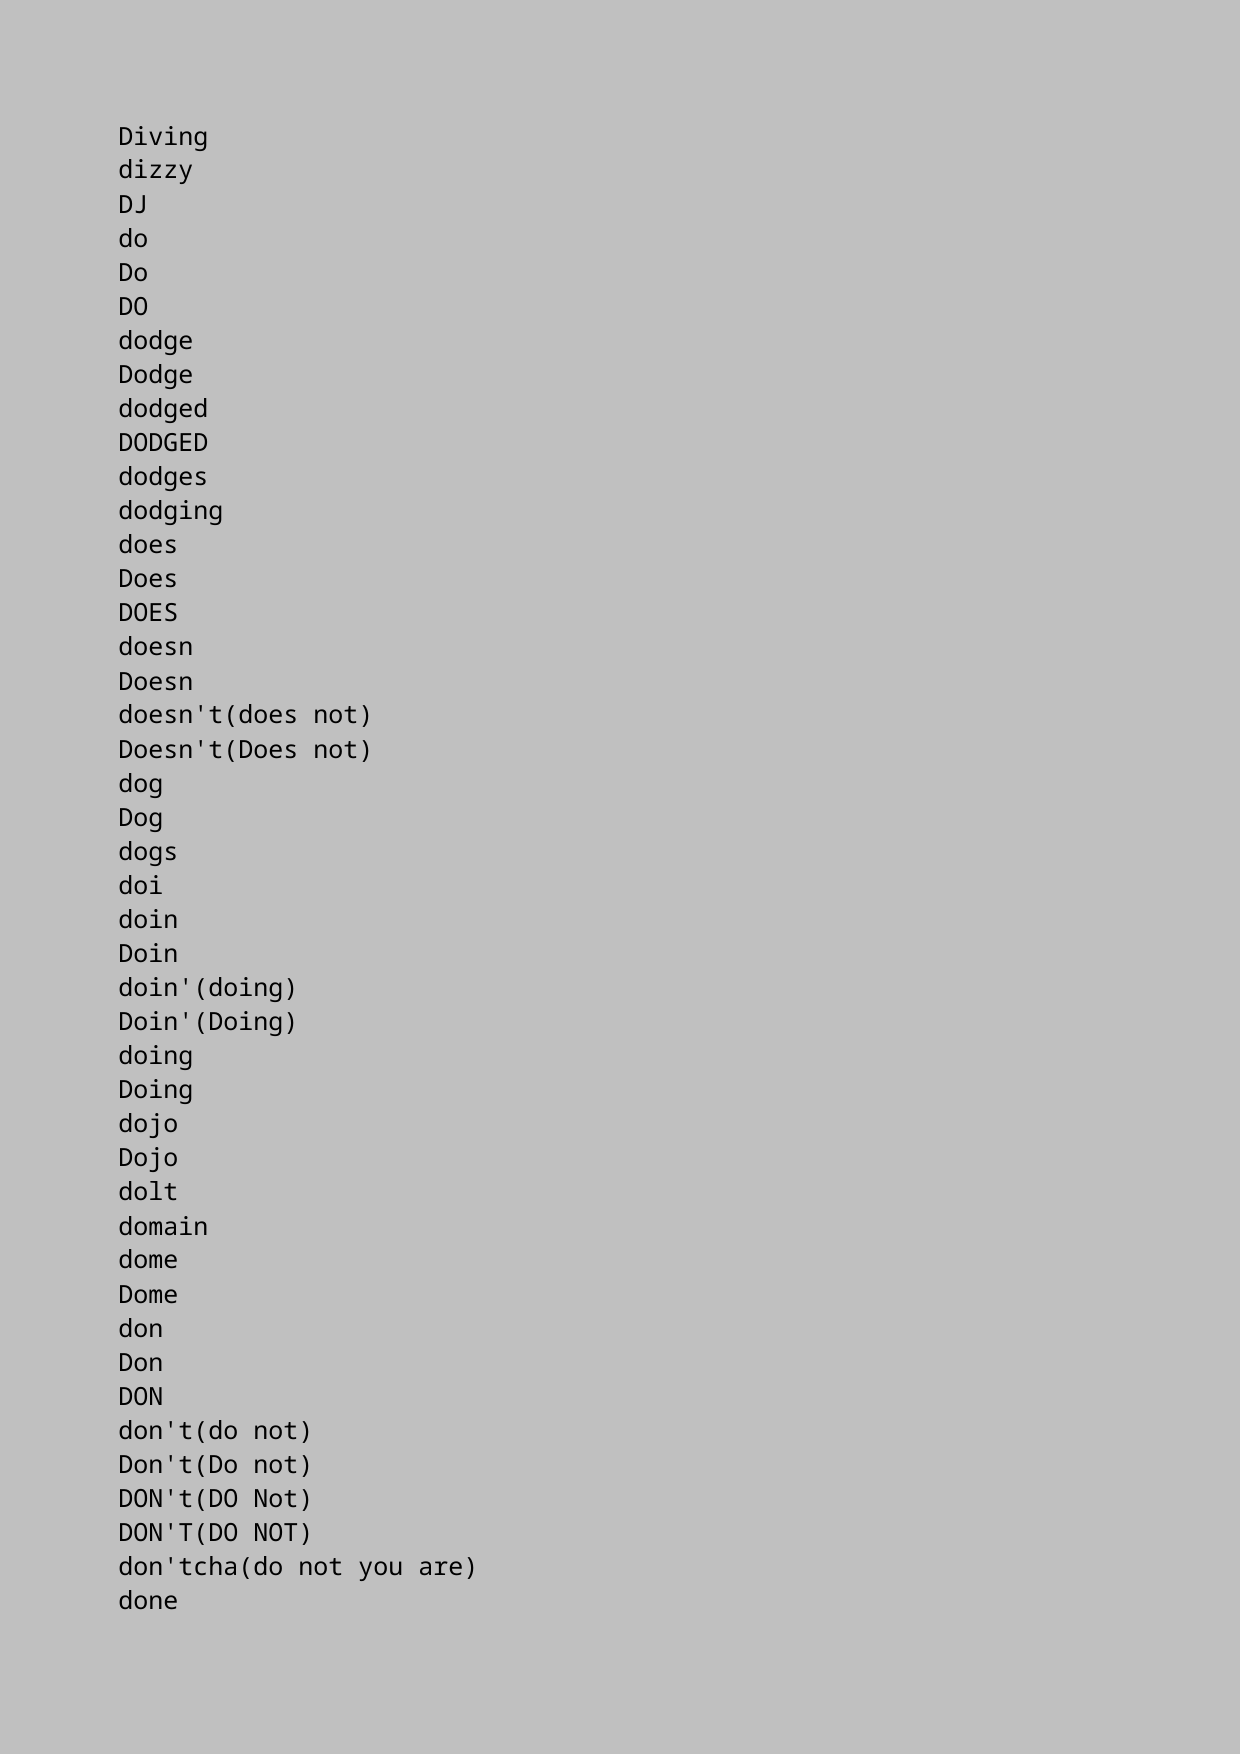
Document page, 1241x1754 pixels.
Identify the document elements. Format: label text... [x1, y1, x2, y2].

text don'tcha(do not you are) [118, 1549, 1122, 1583]
text dodge [118, 322, 1122, 357]
text doin'(doing) [118, 970, 1122, 1004]
text Don't(Do not) [118, 1447, 1122, 1481]
text domain [118, 1208, 1122, 1242]
text does [118, 527, 1122, 561]
text doesn [118, 629, 1122, 663]
text dodges [118, 459, 1122, 493]
text Doesn't(Does not) [118, 731, 1122, 765]
text dog [118, 765, 1122, 799]
text DODGED [118, 425, 1122, 459]
text doin [118, 902, 1122, 936]
text Does [118, 561, 1122, 595]
text DON't(DO Not) [118, 1481, 1122, 1515]
text DON'T(DO NOT) [118, 1515, 1122, 1549]
text DOES [118, 595, 1122, 629]
text dizzy [118, 152, 1122, 186]
text dome [118, 1242, 1122, 1276]
text dodging [118, 493, 1122, 527]
text Don [118, 1344, 1122, 1378]
text dolt [118, 1174, 1122, 1208]
text don [118, 1310, 1122, 1344]
text DO [118, 288, 1122, 322]
text Doesn [118, 663, 1122, 697]
text Do [118, 254, 1122, 288]
text Diving [118, 118, 1122, 152]
text Dome [118, 1276, 1122, 1310]
text Doin'(Doing) [118, 1004, 1122, 1038]
text DJ [118, 186, 1122, 220]
text dojo [118, 1106, 1122, 1140]
text Dodge [118, 357, 1122, 391]
text DON [118, 1378, 1122, 1412]
text doesn't(does not) [118, 697, 1122, 731]
text doing [118, 1038, 1122, 1072]
text dodged [118, 391, 1122, 425]
text do [118, 220, 1122, 254]
text Doin [118, 936, 1122, 970]
text doi [118, 867, 1122, 902]
text Dojo [118, 1140, 1122, 1174]
text done [118, 1583, 1122, 1617]
text don't(do not) [118, 1412, 1122, 1447]
text dogs [118, 833, 1122, 867]
text Doing [118, 1072, 1122, 1106]
text Dog [118, 799, 1122, 833]
